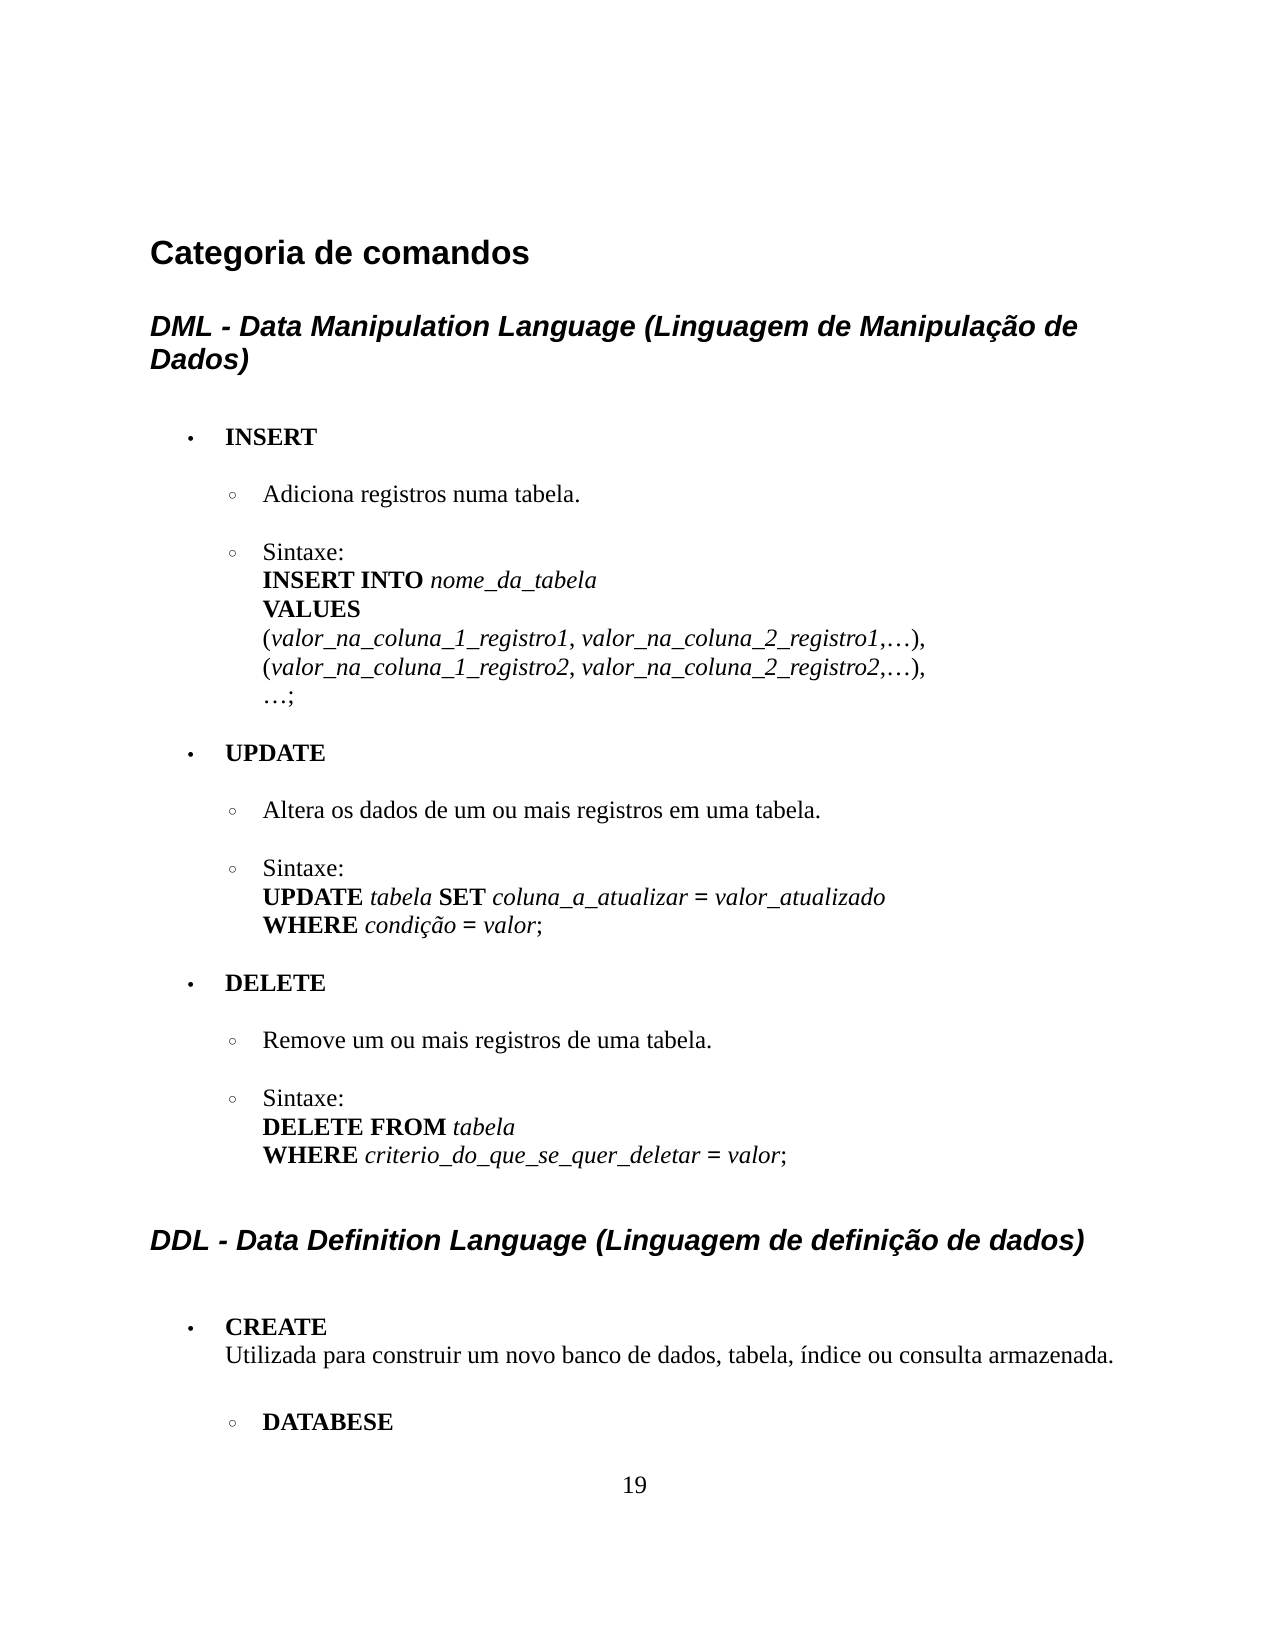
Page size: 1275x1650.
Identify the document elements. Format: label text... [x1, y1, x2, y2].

list UPDATE [187, 738, 1125, 796]
list Remove um ou mais registros de uma tabela. [225, 1026, 1125, 1083]
list DELETE [187, 968, 1125, 1026]
list Sintaxe: UPDATE tabela SET coluna_a_atualizar = valor_atualizado WHERE condição = valor; [225, 853, 1125, 968]
list INSERT [187, 422, 1125, 479]
list [225, 150, 1125, 179]
list CREATE Utilizada para construir um novo banco de dados, tabela, índice ou consulta armazenada. [187, 1312, 1125, 1398]
subtitle Categoria de comandos [150, 232, 1125, 271]
list Sintaxe: DELETE FROM tabela WHERE criterio_do_que_se_quer_deletar = valor; [225, 1083, 1125, 1198]
list Adiciona registros numa tabela. [225, 479, 1125, 537]
list Sintaxe: INSERT INTO nome_da_tabela VALUES (valor_na_coluna_1_registro1, valor_na_coluna_2_registro1,…), (valor_na_coluna_1_registro2, valor_na_coluna_2_registro2,…), …; [225, 537, 1125, 738]
list Altera os dados de um ou mais registros em uma tabela. [225, 796, 1125, 853]
list DATABESE [225, 1407, 1125, 1436]
subtitle DDL - Data Definition Language (Linguagem de definição de dados) [150, 1223, 1125, 1290]
subtitle DML - Data Manipulation Language (Linguagem de Manipulação de Dados) [150, 309, 1125, 409]
